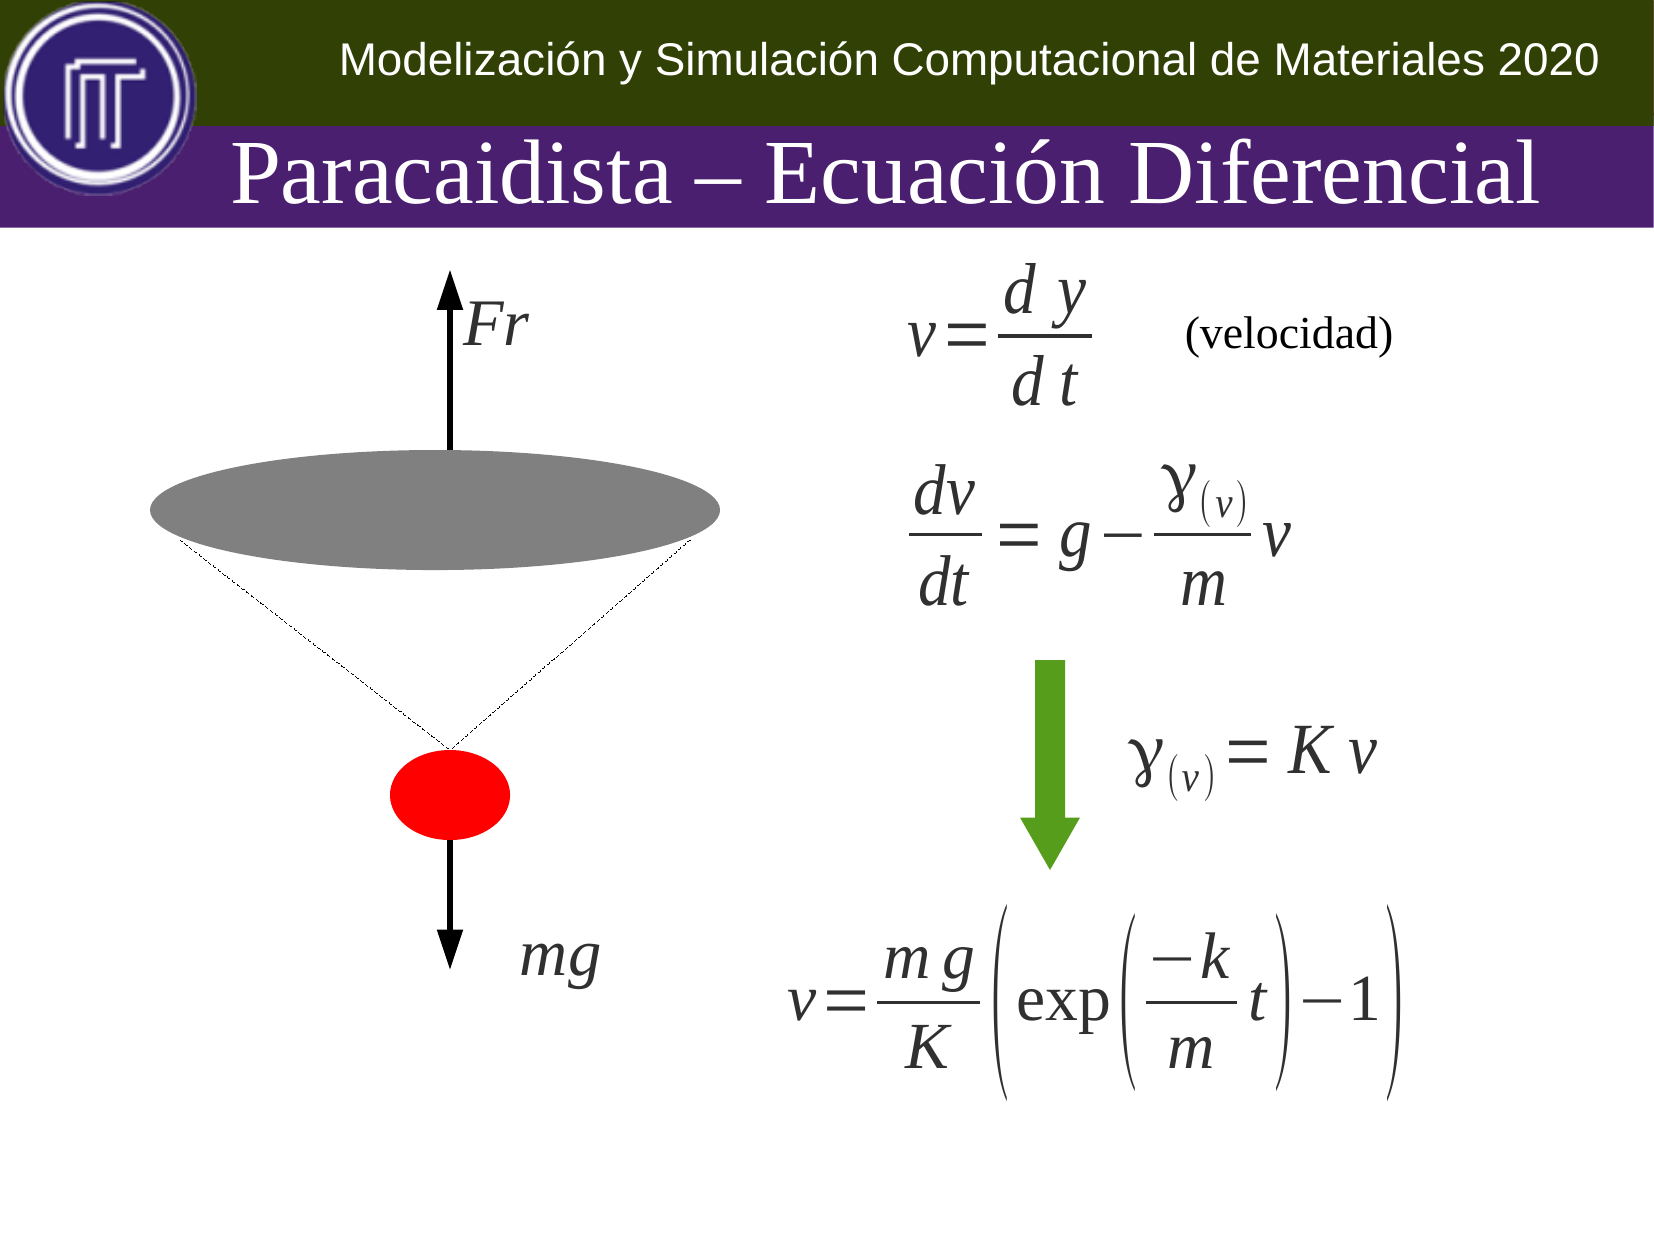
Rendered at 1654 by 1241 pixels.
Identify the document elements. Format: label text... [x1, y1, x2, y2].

text_box [390, 750, 511, 840]
chart [452, 286, 541, 361]
chart [900, 450, 1301, 621]
picture [2, 0, 197, 196]
chart [512, 916, 613, 991]
text_box Paracaidista – Ecuación Diferencial [215, 63, 1654, 282]
text_box (velocidad) [1170, 300, 1501, 366]
text_box [1020, 660, 1081, 871]
text_box [150, 450, 721, 571]
chart [900, 249, 1103, 421]
chart [780, 900, 1413, 1105]
chart [1118, 708, 1386, 804]
